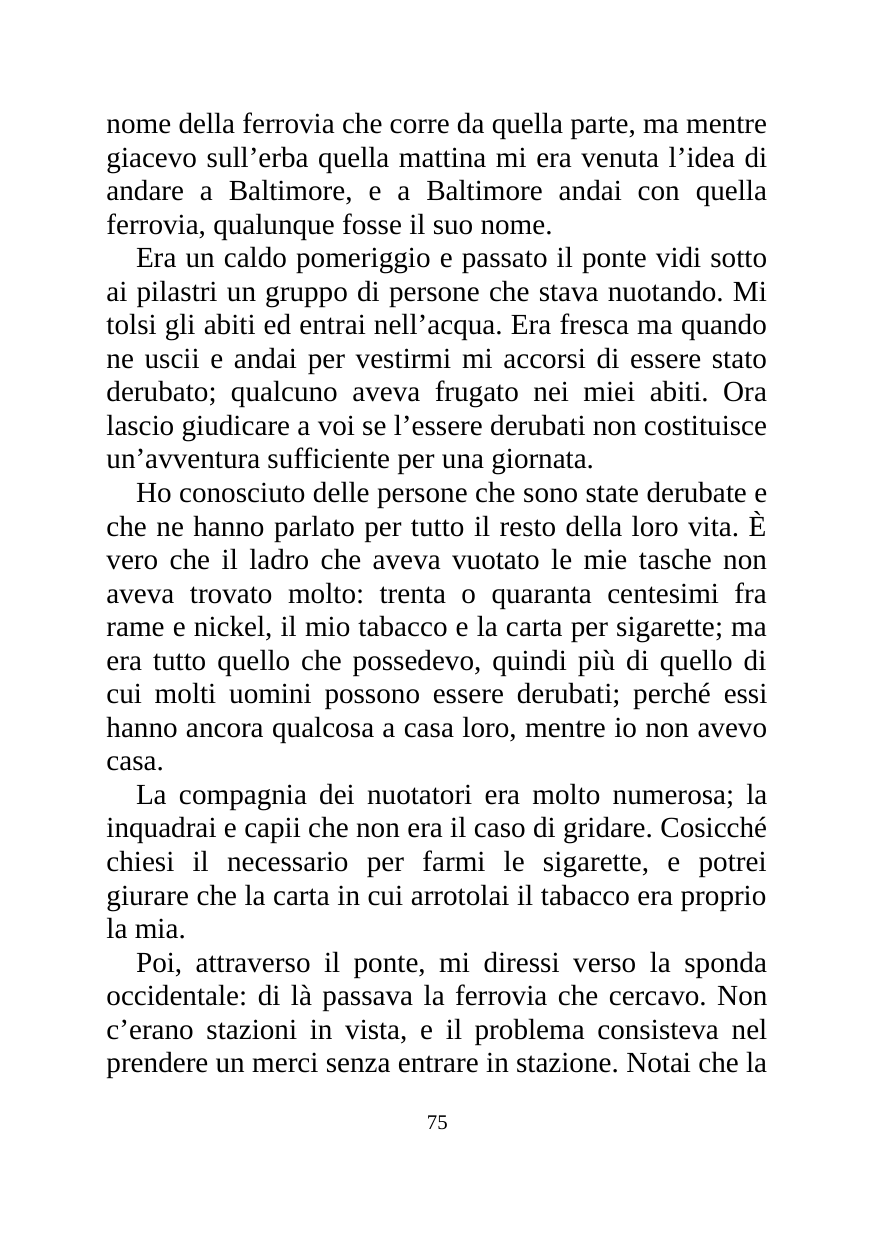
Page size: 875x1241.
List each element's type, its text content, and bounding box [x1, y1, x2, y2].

text Era un caldo pomeriggio e passato il ponte vidi sotto ai pilastri un gruppo di persone che stava nuotando. Mi tolsi gli abiti ed entrai nell’acqua. Era fresca ma quando ne uscii e andai per vestirmi mi accorsi di essere stato derubato; qualcuno aveva frugato nei miei abiti. Ora lascio giudicare a voi se l’essere derubati non costituisce un’avventura sufficiente per una giornata. [106, 240, 768, 475]
text Poi, attraverso il ponte, mi diressi verso la sponda occidentale: di là passava la ferrovia che cercavo. Non c’erano stazioni in vista, e il problema consisteva nel prendere un merci senza entrare in stazione. Notai che la [106, 945, 768, 1079]
text La compagnia dei nuotatori era molto numerosa; la inquadrai e capii che non era il caso di gridare. Cosicché chiesi il necessario per farmi le sigarette, e potrei giurare che la carta in cui arrotolai il tabacco era proprio la mia. [106, 777, 768, 945]
text nome della ferrovia che corre da quella parte, ma mentre giacevo sull’erba quella mattina mi era venuta l’idea di andare a Baltimore, e a Baltimore andai con quella ferrovia, qualunque fosse il suo nome. [106, 106, 768, 240]
text Ho conosciuto delle persone che sono state derubate e che ne hanno parlato per tutto il resto della loro vita. È vero che il ladro che aveva vuotato le mie tasche non aveva trovato molto: trenta o quaranta centesimi fra rame e nickel, il mio tabacco e la carta per sigarette; ma era tutto quello che possedevo, quindi più di quello di cui molti uomini possono essere derubati; perché essi hanno ancora qualcosa a casa loro, mentre io non avevo casa. [106, 475, 768, 777]
